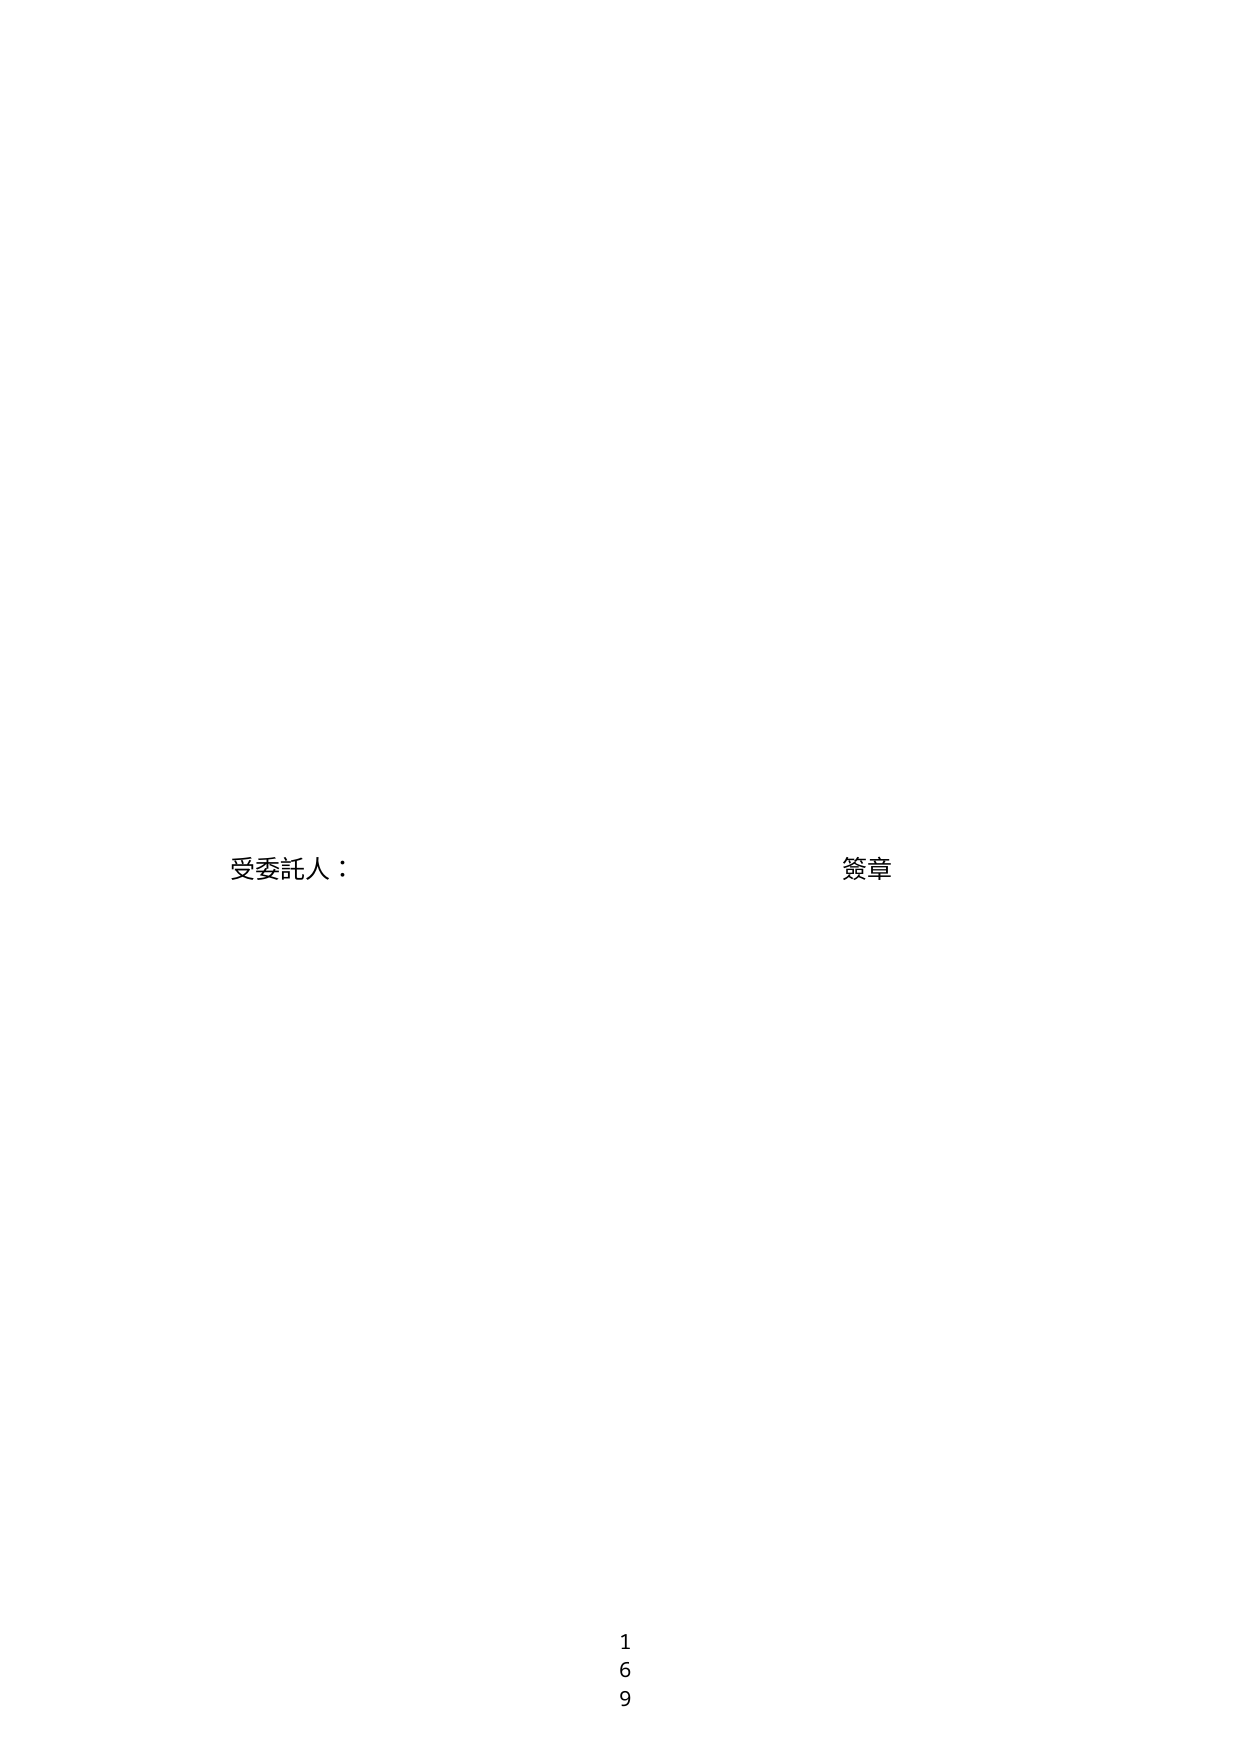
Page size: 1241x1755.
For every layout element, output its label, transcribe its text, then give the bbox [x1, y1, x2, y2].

text 受委託人： 簽章 [230, 826, 1110, 889]
